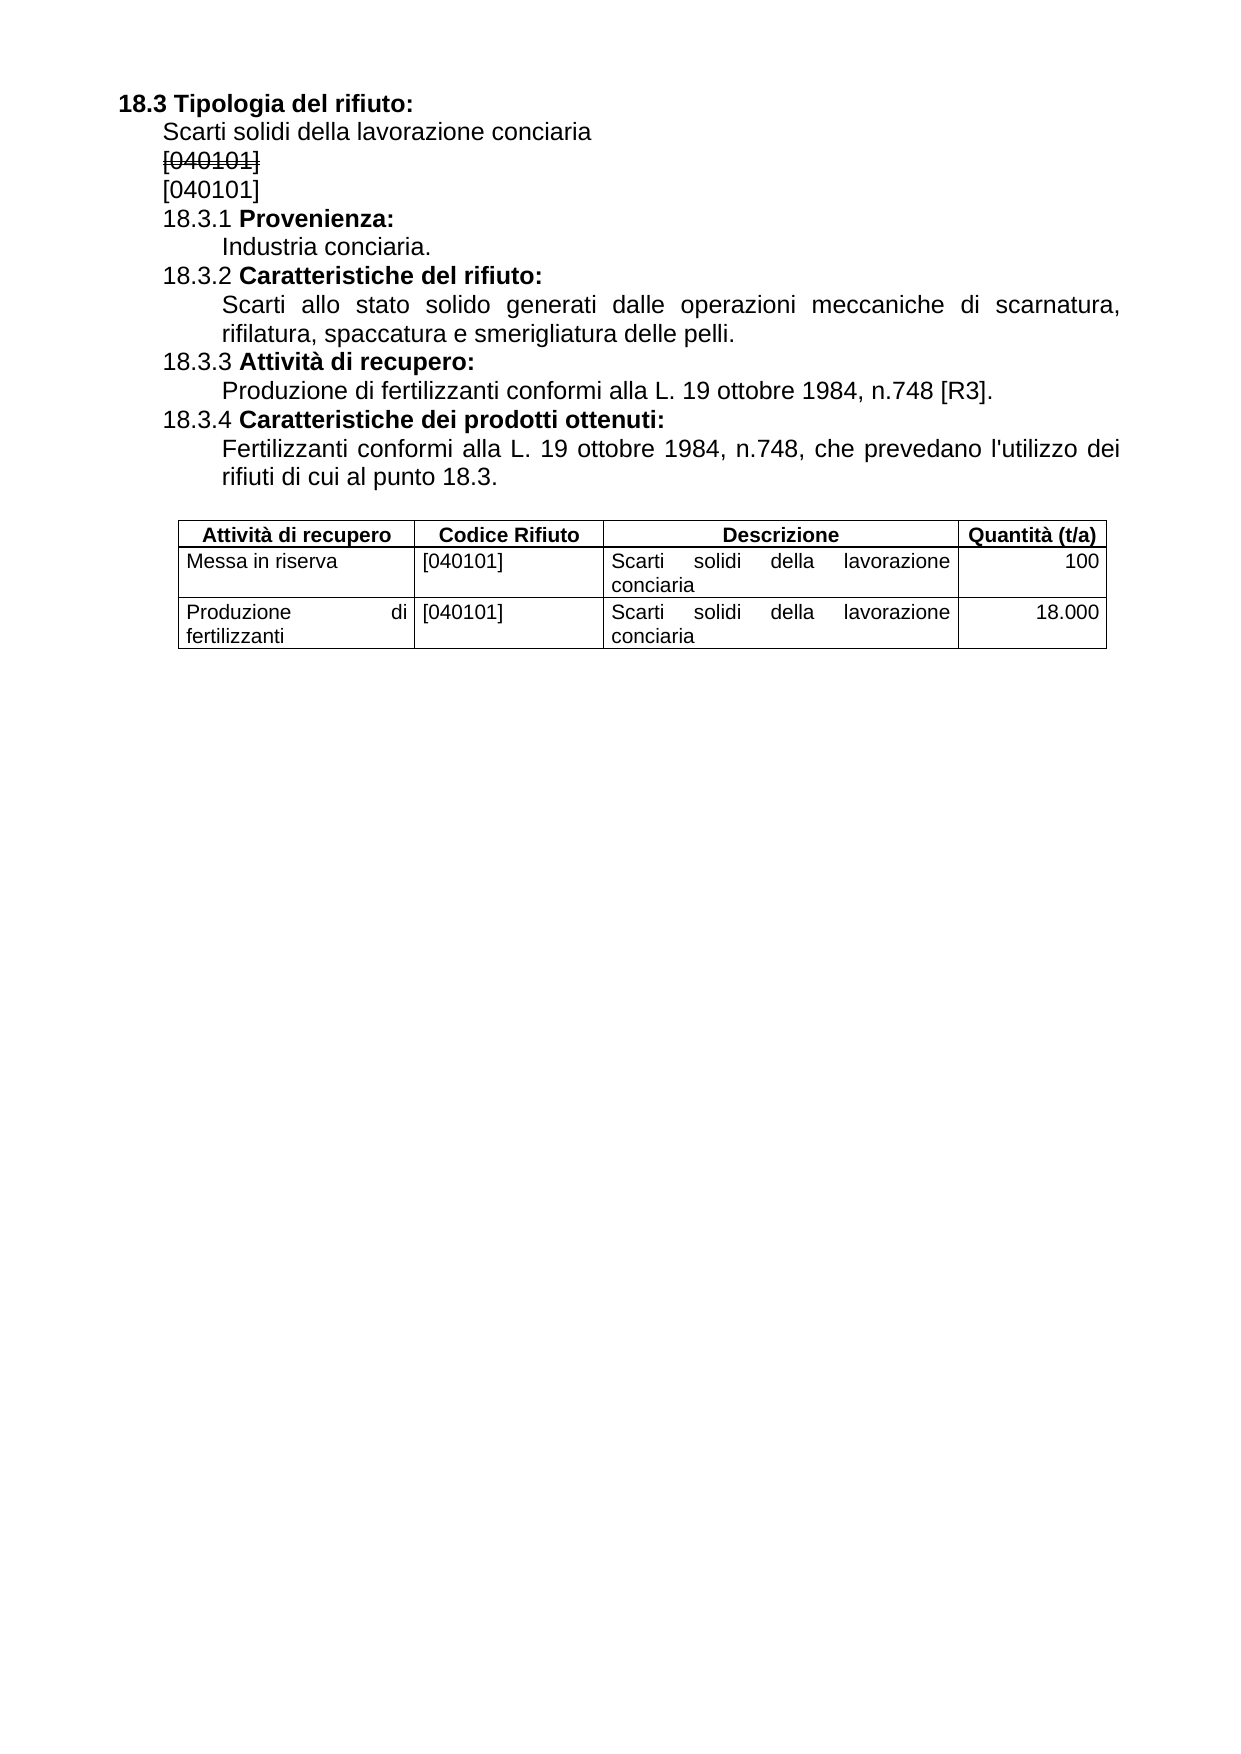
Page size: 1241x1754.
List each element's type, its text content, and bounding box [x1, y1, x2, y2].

table_cell Scarti solidi della lavorazione conciaria [604, 598, 958, 647]
table_header Quantità (t/a) [959, 521, 1106, 546]
table_cell [040101] [415, 598, 603, 647]
text 18.3.1 Provenienza: [162, 204, 1122, 232]
text Fertilizzanti conformi alla L. 19 ottobre 1984, n.748, che prevedano l'utilizzo dei rifiuti di cui al punto 18.3. [222, 434, 1122, 491]
text [040101] [162, 146, 1122, 175]
text 18.3.4 Caratteristiche dei prodotti ottenuti: [162, 405, 1122, 434]
table_cell 18.000 [959, 598, 1106, 647]
table_header Codice Rifiuto [415, 521, 603, 546]
subtitle 18.3 Tipologia del rifiuto: [118, 89, 1122, 117]
table_cell Produzione di fertilizzanti [179, 598, 414, 647]
table_header Attività di recupero [179, 521, 414, 546]
table_header Descrizione [604, 521, 958, 546]
text Produzione di fertilizzanti conformi alla L. 19 ottobre 1984, n.748 [R3]. [222, 376, 1122, 405]
text [040101] [162, 175, 1122, 204]
table_cell Messa in riserva [179, 548, 414, 597]
text Industria conciaria. [222, 232, 1122, 261]
text 18.3.2 Caratteristiche del rifiuto: [162, 261, 1122, 290]
text Scarti solidi della lavorazione conciaria [162, 117, 1122, 146]
table_cell [040101] [415, 548, 603, 597]
text Scarti allo stato solido generati dalle operazioni meccaniche di scarnatura, rifilatura, spaccatura e smerigliatura delle pelli. [222, 290, 1122, 347]
text 18.3.3 Attività di recupero: [162, 347, 1122, 376]
table_cell Scarti solidi della lavorazione conciaria [604, 548, 958, 597]
table_cell 100 [959, 548, 1106, 597]
